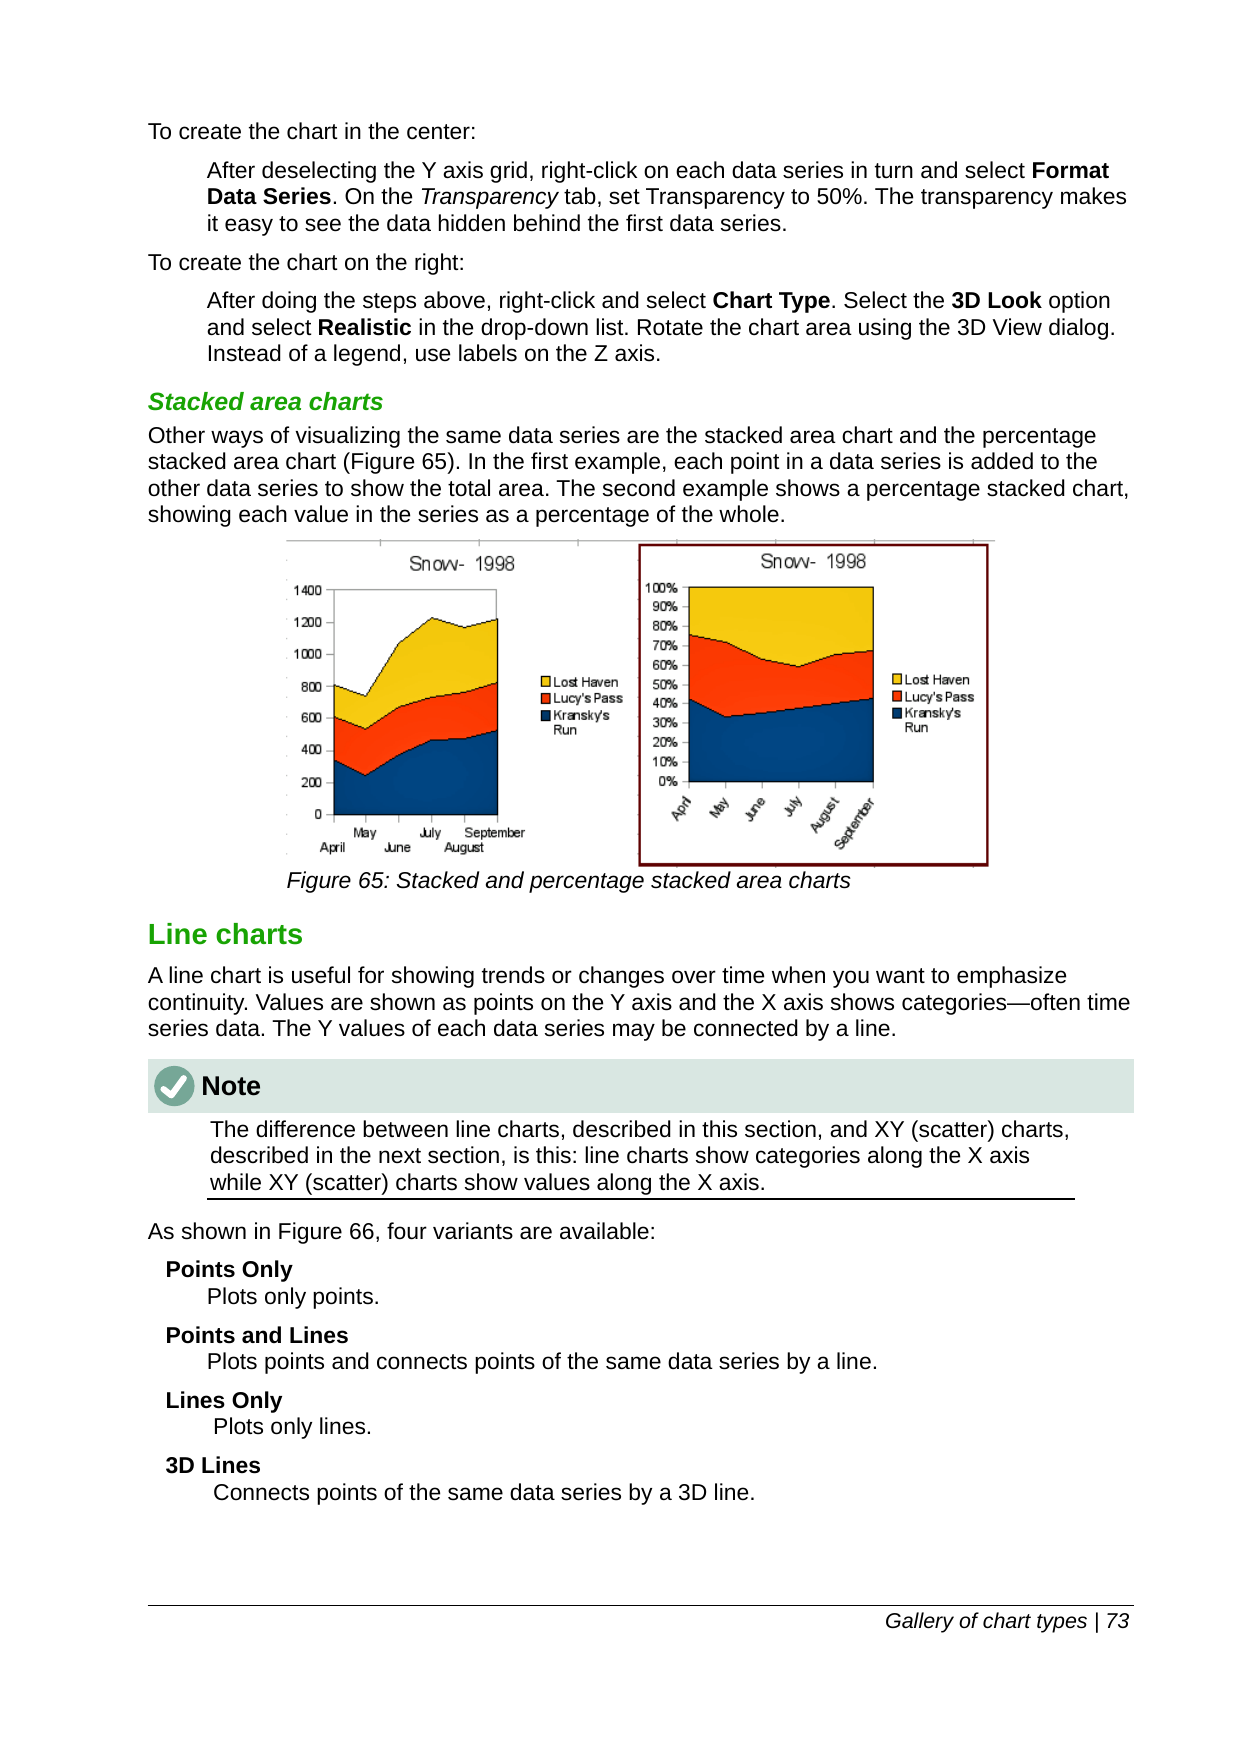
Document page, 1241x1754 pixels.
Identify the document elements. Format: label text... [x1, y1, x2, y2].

list To create the chart on the right: [148, 248, 1134, 275]
text Connects points of the same data series by a 3D line. [207, 1478, 1134, 1505]
subtitle Stacked area charts [148, 387, 1134, 416]
text As shown in Figure 66, four variants are available: [148, 1218, 1134, 1244]
text Points and Lines [165, 1322, 1134, 1348]
text Figure 65: Stacked and percentage stacked area charts [286, 868, 995, 893]
text After deselecting the Y axis grid, right-click on each data series in turn and select Format Data Series. On the Transparency tab, set Transparency to 50%. The transparency makes it easy to see the data hidden behind the first data series. [207, 157, 1134, 236]
text 3D Lines [165, 1452, 1134, 1478]
text Plots only points. [207, 1283, 1134, 1309]
text Points Only [165, 1256, 1134, 1283]
text After doing the steps above, right-click and select Chart Type. Select the 3D Look option and select Realistic in the drop-down list. Rotate the chart area using the 3D View dialog. Instead of a legend, use labels on the Z axis. [207, 287, 1134, 366]
text Plots only lines. [207, 1413, 1134, 1439]
picture [286, 539, 996, 868]
text Other ways of visualizing the same data series are the stacked area chart and the percentage stacked area chart (Figure 65). In the first example, each point in a data series is added to the other data series to show the total area. The second example shows a percentage stacked chart, showing each value in the series as a percentage of the whole. [148, 422, 1134, 527]
text A line chart is useful for showing trends or changes over time when you want to emphasize continuity. Values are shown as points on the Y axis and the X axis shows categories—often time series data. The Y values of each data series may be connected by a line. [148, 962, 1134, 1042]
subtitle Line charts [148, 917, 1134, 951]
text Lines Only [165, 1387, 1134, 1413]
text Plots points and connects points of the same data series by a line. [207, 1348, 1134, 1374]
list To create the chart in the center: [148, 118, 1134, 144]
subtitle Note [148, 1059, 1134, 1113]
text The difference between line charts, described in this section, and XY (scatter) charts, described in the next section, is this: line charts show categories along the X axis while XY (scatter) charts show values along the X axis. [207, 1113, 1075, 1198]
